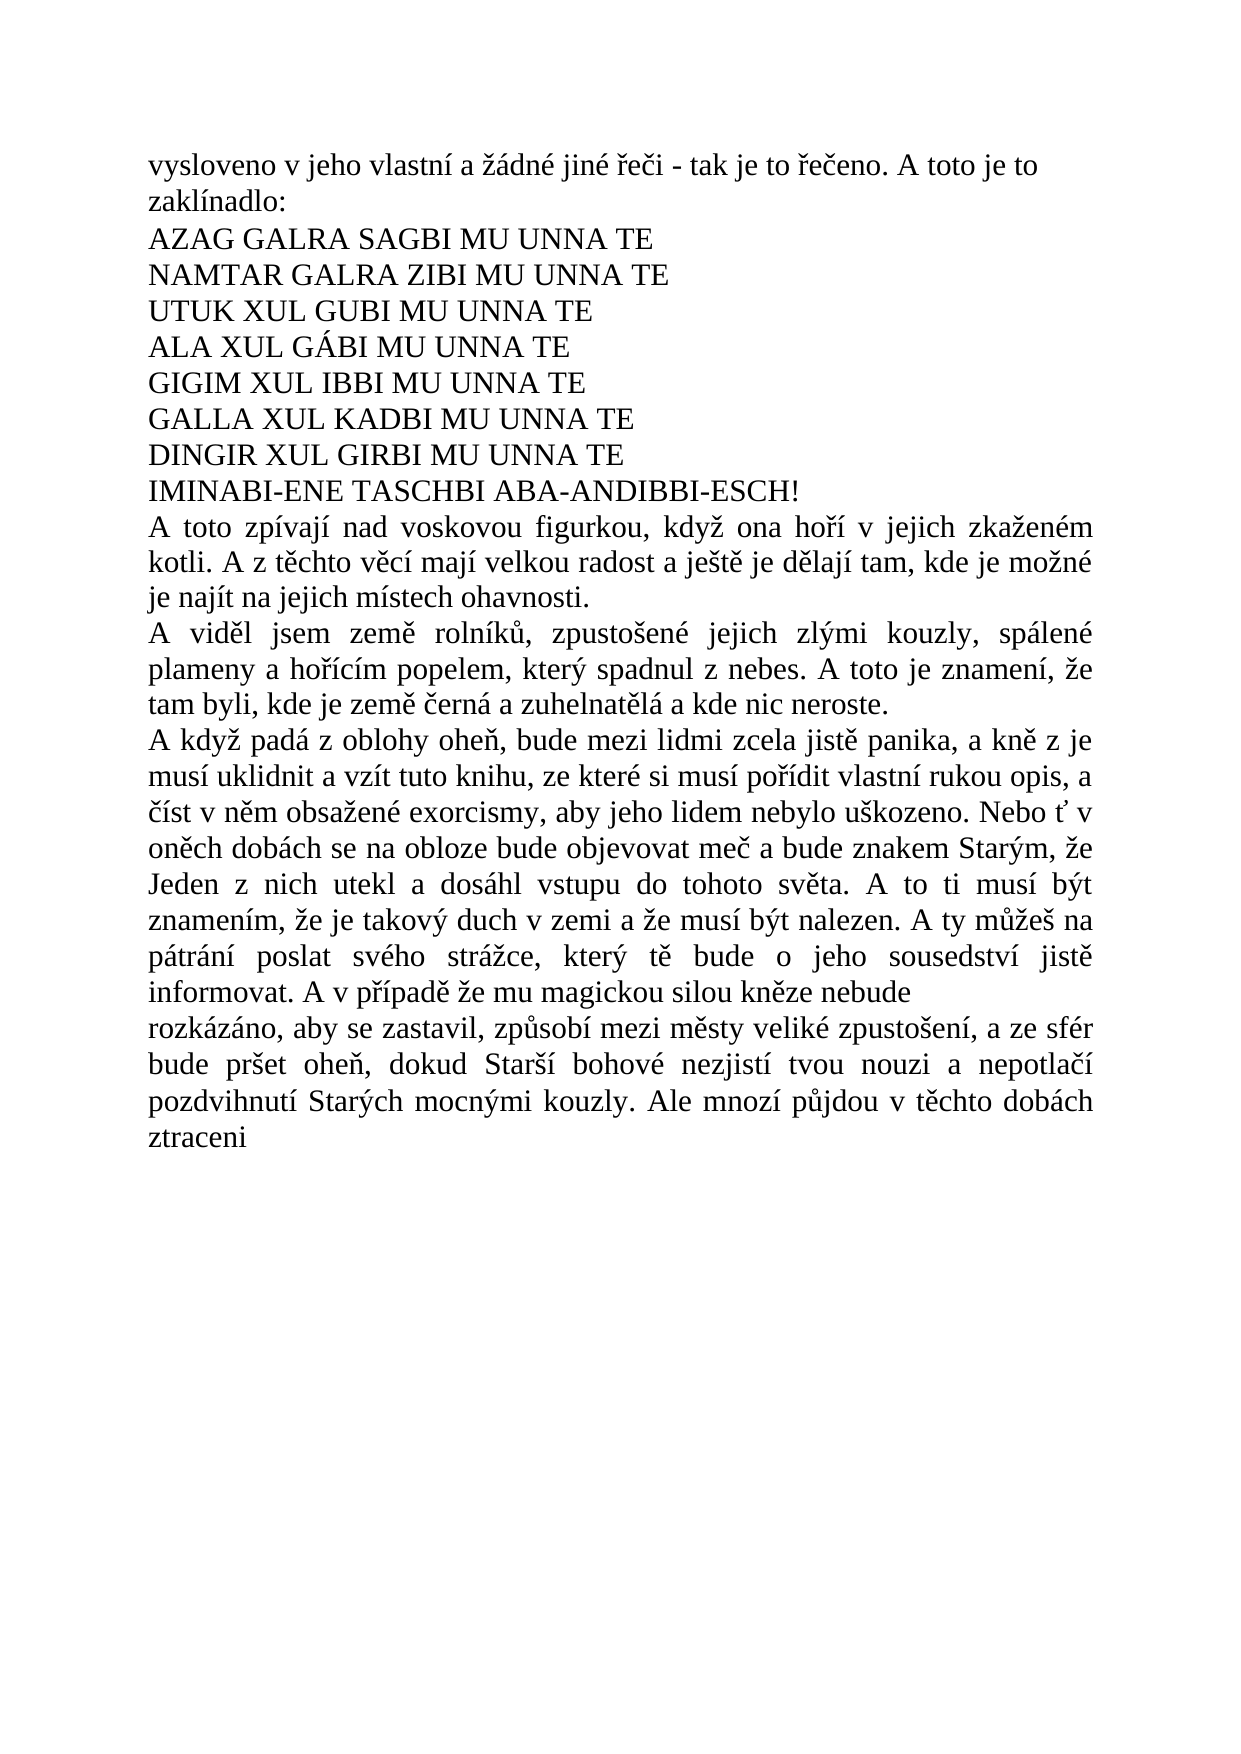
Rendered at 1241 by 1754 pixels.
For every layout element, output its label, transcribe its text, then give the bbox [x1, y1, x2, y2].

text rozkázáno, aby se zastavil, způsobí mezi městy veliké zpustošení, a ze sfér bude pršet oheň, dokud Starší bohové nezjistí tvou nouzi a nepotlačí pozdvihnutí Starých mocnými kouzly. Ale mnozí půjdou v těchto dobách ztraceni [148, 1009, 1094, 1154]
text UTUK XUL GUBI MU UNNA TE [148, 292, 1094, 328]
text A toto zpívají nad voskovou figurkou, když ona hoří v jejich zkaženém kotli. A z těchto věcí mají velkou radost a ještě je dělají tam, kde je možné je najít na jejich místech ohavnosti. [148, 508, 1094, 614]
text GALLA XUL KADBI MU UNNA TE [148, 400, 1094, 436]
text vysloveno v jeho vlastní a žádné jiné řeči - tak je to řečeno. A toto je to zaklínadlo: [148, 146, 1094, 218]
text AZAG GALRA SAGBI MU UNNA TE [148, 220, 1094, 256]
text NAMTAR GALRA ZIBI MU UNNA TE [148, 256, 1094, 292]
text GIGIM XUL IBBI MU UNNA TE [148, 364, 1094, 400]
text A když padá z oblohy oheň, bude mezi lidmi zcela jistě panika, a kně z je musí uklidnit a vzít tuto knihu, ze které si musí pořídit vlastní rukou opis, a číst v něm obsažené exorcismy, aby jeho lidem nebylo uškozeno. Nebo ť v oněch dobách se na obloze bude objevovat meč a bude znakem Starým, že Jeden z nich utekl a dosáhl vstupu do tohoto světa. A to ti musí být znamením, že je takový duch v zemi a že musí být nalezen. A ty můžeš na pátrání poslat svého strážce, který tě bude o jeho sousedství jistě informovat. A v případě že mu magickou silou kněze nebude [148, 721, 1094, 1009]
text DINGIR XUL GIRBI MU UNNA TE [148, 436, 1094, 472]
text A viděl jsem země rolníků, zpustošené jejich zlými kouzly, spálené plameny a hořícím popelem, který spadnul z nebes. A toto je znamení, že tam byli, kde je země černá a zuhelnatělá a kde nic neroste. [148, 614, 1094, 721]
text ALA XUL GÁBI MU UNNA TE [148, 328, 1094, 364]
text IMINABI-ENE TASCHBI ABA-ANDIBBI-ESCH! [148, 472, 1094, 508]
